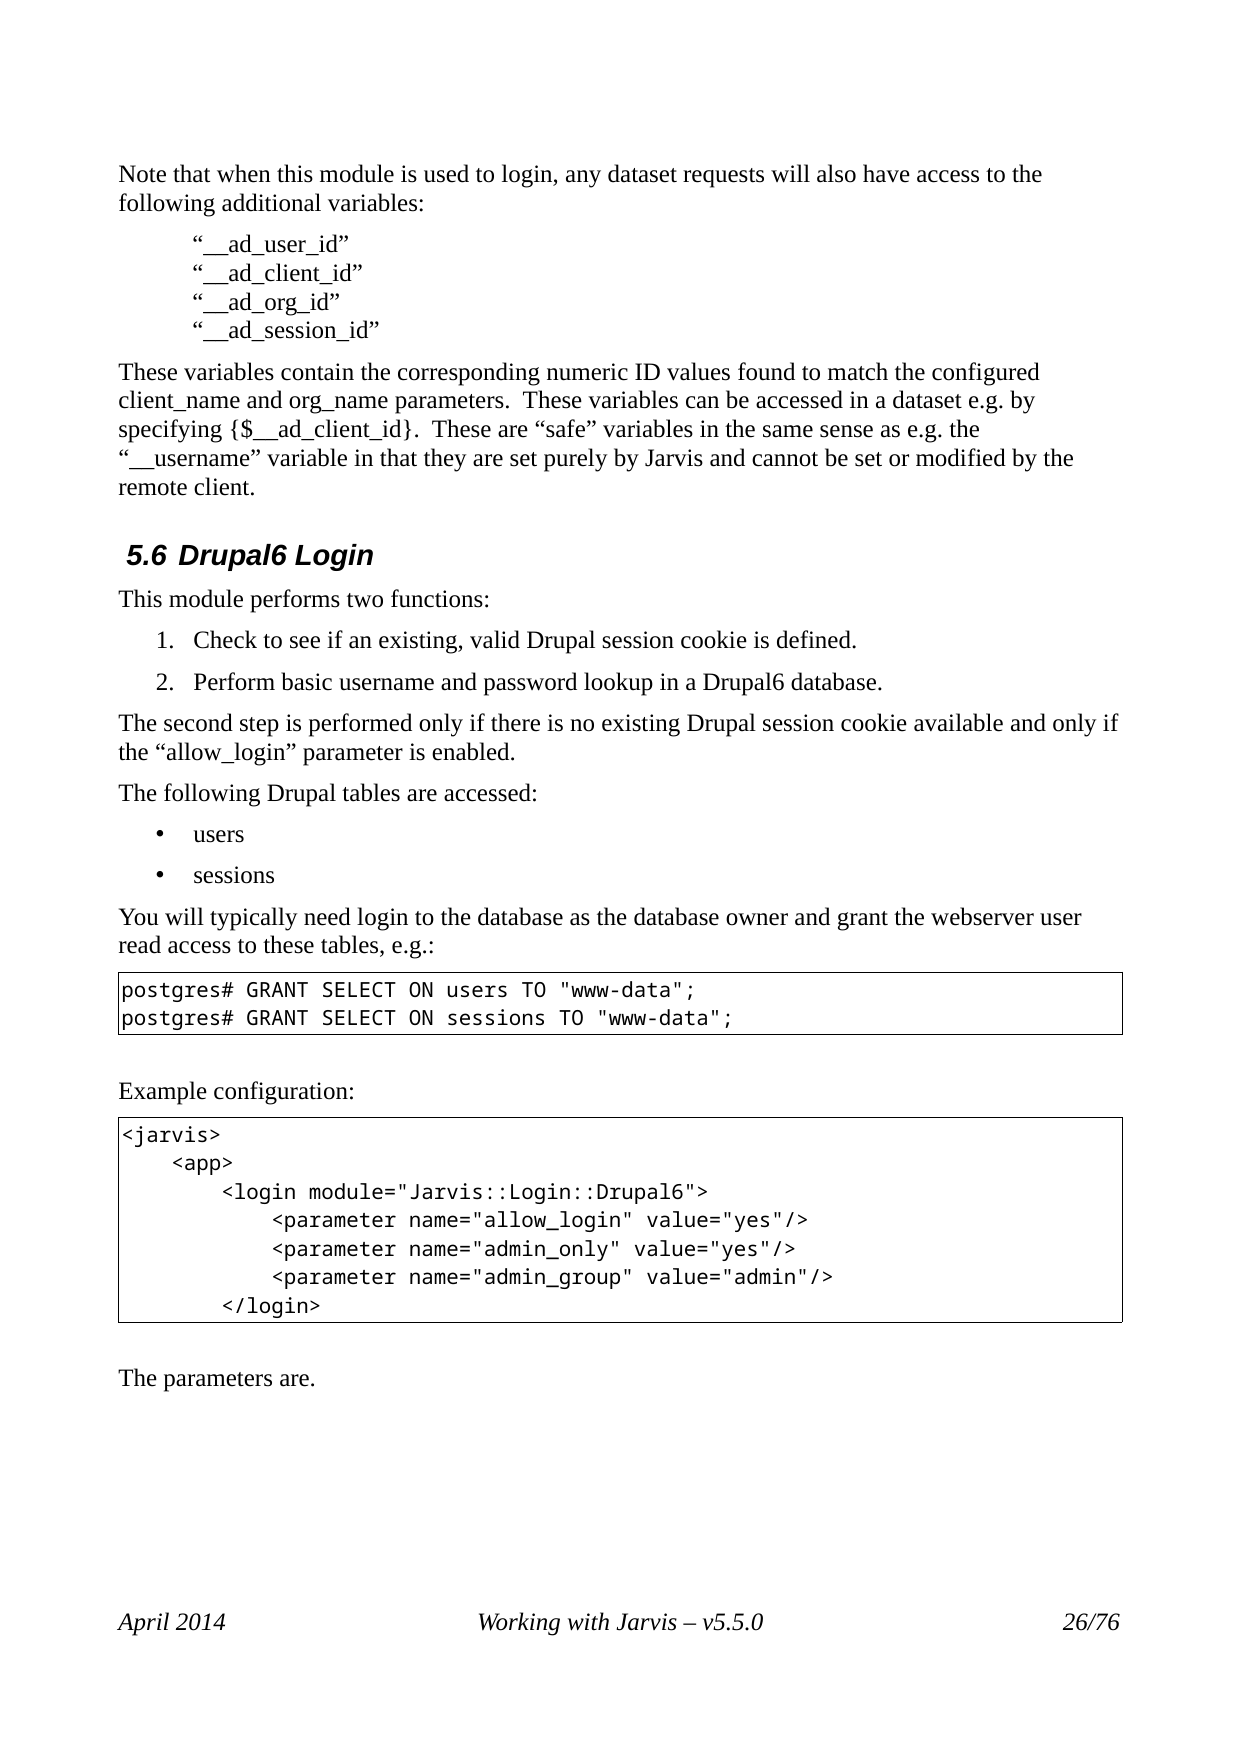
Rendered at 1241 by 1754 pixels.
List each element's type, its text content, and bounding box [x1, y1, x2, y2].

text <parameter name="allow_login" value="yes"/> [119, 1202, 1122, 1231]
text You will typically need login to the database as the database owner and grant the webserver user read access to these tables, e.g.: [118, 902, 1122, 959]
text <app> [119, 1146, 1122, 1174]
text <login module="Jarvis::Login::Drupal6"> [119, 1174, 1122, 1202]
text This module performs two functions: [118, 584, 1122, 613]
text These variables contain the corresponding numeric ID values found to match the configured client_name and org_name parameters. These variables can be accessed in a dataset e.g. by specifying {$__ad_client_id}. These are “safe” variables in the same sense as e.g. the “__username” variable in that they are set purely by Jarvis and cannot be set or modified by the remote client. [118, 357, 1122, 501]
text The following Drupal tables are accessed: [118, 778, 1122, 807]
text <jarvis> [119, 1118, 1122, 1146]
text “__ad_session_id” [118, 316, 1122, 344]
text Example configuration: [118, 1076, 1122, 1104]
text </login> [119, 1288, 1122, 1322]
text Note that when this module is used to login, any dataset requests will also have access to the following additional variables: [118, 159, 1122, 217]
list Check to see if an existing, valid Drupal session cookie is defined. [156, 625, 1122, 654]
text <parameter name="admin_group" value="admin"/> [119, 1259, 1122, 1288]
text The parameters are. [118, 1363, 1122, 1392]
text postgres# GRANT SELECT ON users TO "www-data"; [119, 973, 1122, 1000]
list sessions [156, 860, 1122, 889]
text The second step is performed only if there is no existing Drupal session cookie available and only if the “allow_login” parameter is enabled. [118, 708, 1122, 765]
list Perform basic username and password lookup in a Drupal6 database. [156, 667, 1122, 695]
text “__ad_user_id” “__ad_client_id” “__ad_org_id” [118, 229, 1122, 316]
text postgres# GRANT SELECT ON sessions TO "www-data"; [119, 1000, 1122, 1034]
subtitle Drupal6 Login [118, 538, 1122, 572]
text <parameter name="admin_only" value="yes"/> [119, 1231, 1122, 1259]
list users [156, 819, 1122, 848]
